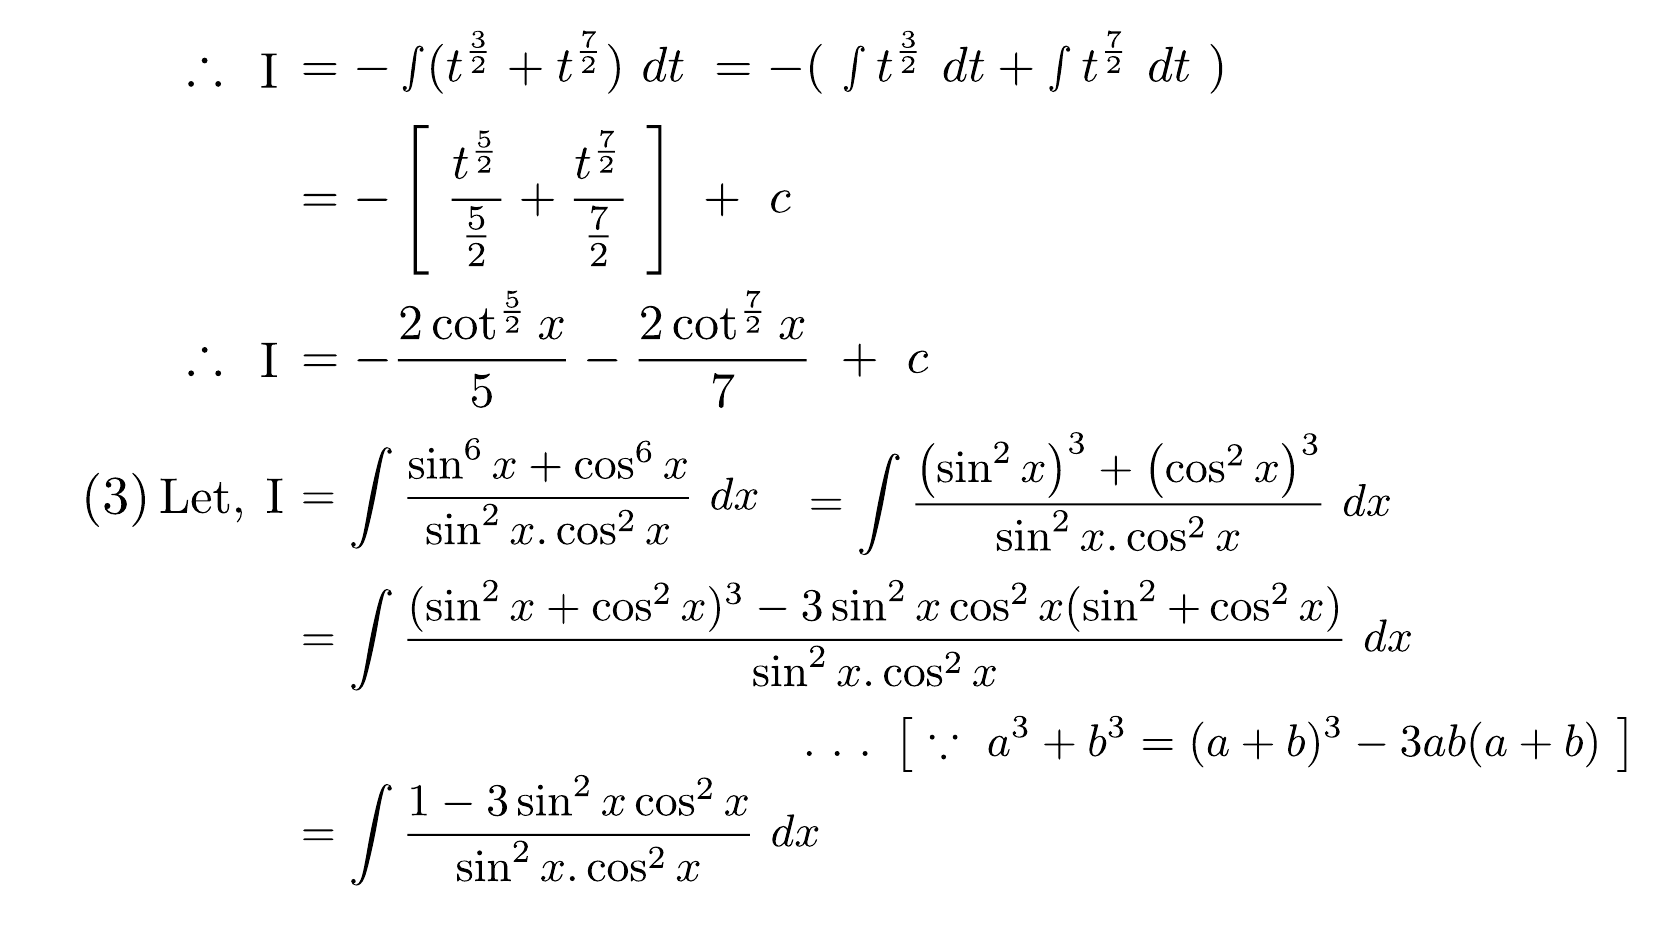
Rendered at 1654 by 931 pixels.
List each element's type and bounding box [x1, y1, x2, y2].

text_box [267, 478, 283, 513]
text_box [716, 30, 1223, 94]
title [47, 37, 1607, 886]
text_box [188, 57, 222, 87]
text_box [261, 53, 277, 88]
text_box [302, 125, 791, 275]
text_box [160, 478, 242, 523]
text_box [188, 347, 222, 377]
text_box [302, 774, 819, 886]
text_box [302, 438, 758, 549]
text_box [303, 290, 929, 409]
text_box [261, 342, 277, 378]
text_box [302, 579, 1412, 691]
text_box [805, 715, 1627, 772]
text_box [810, 432, 1390, 556]
text_box [302, 30, 684, 94]
text_box [83, 472, 145, 527]
